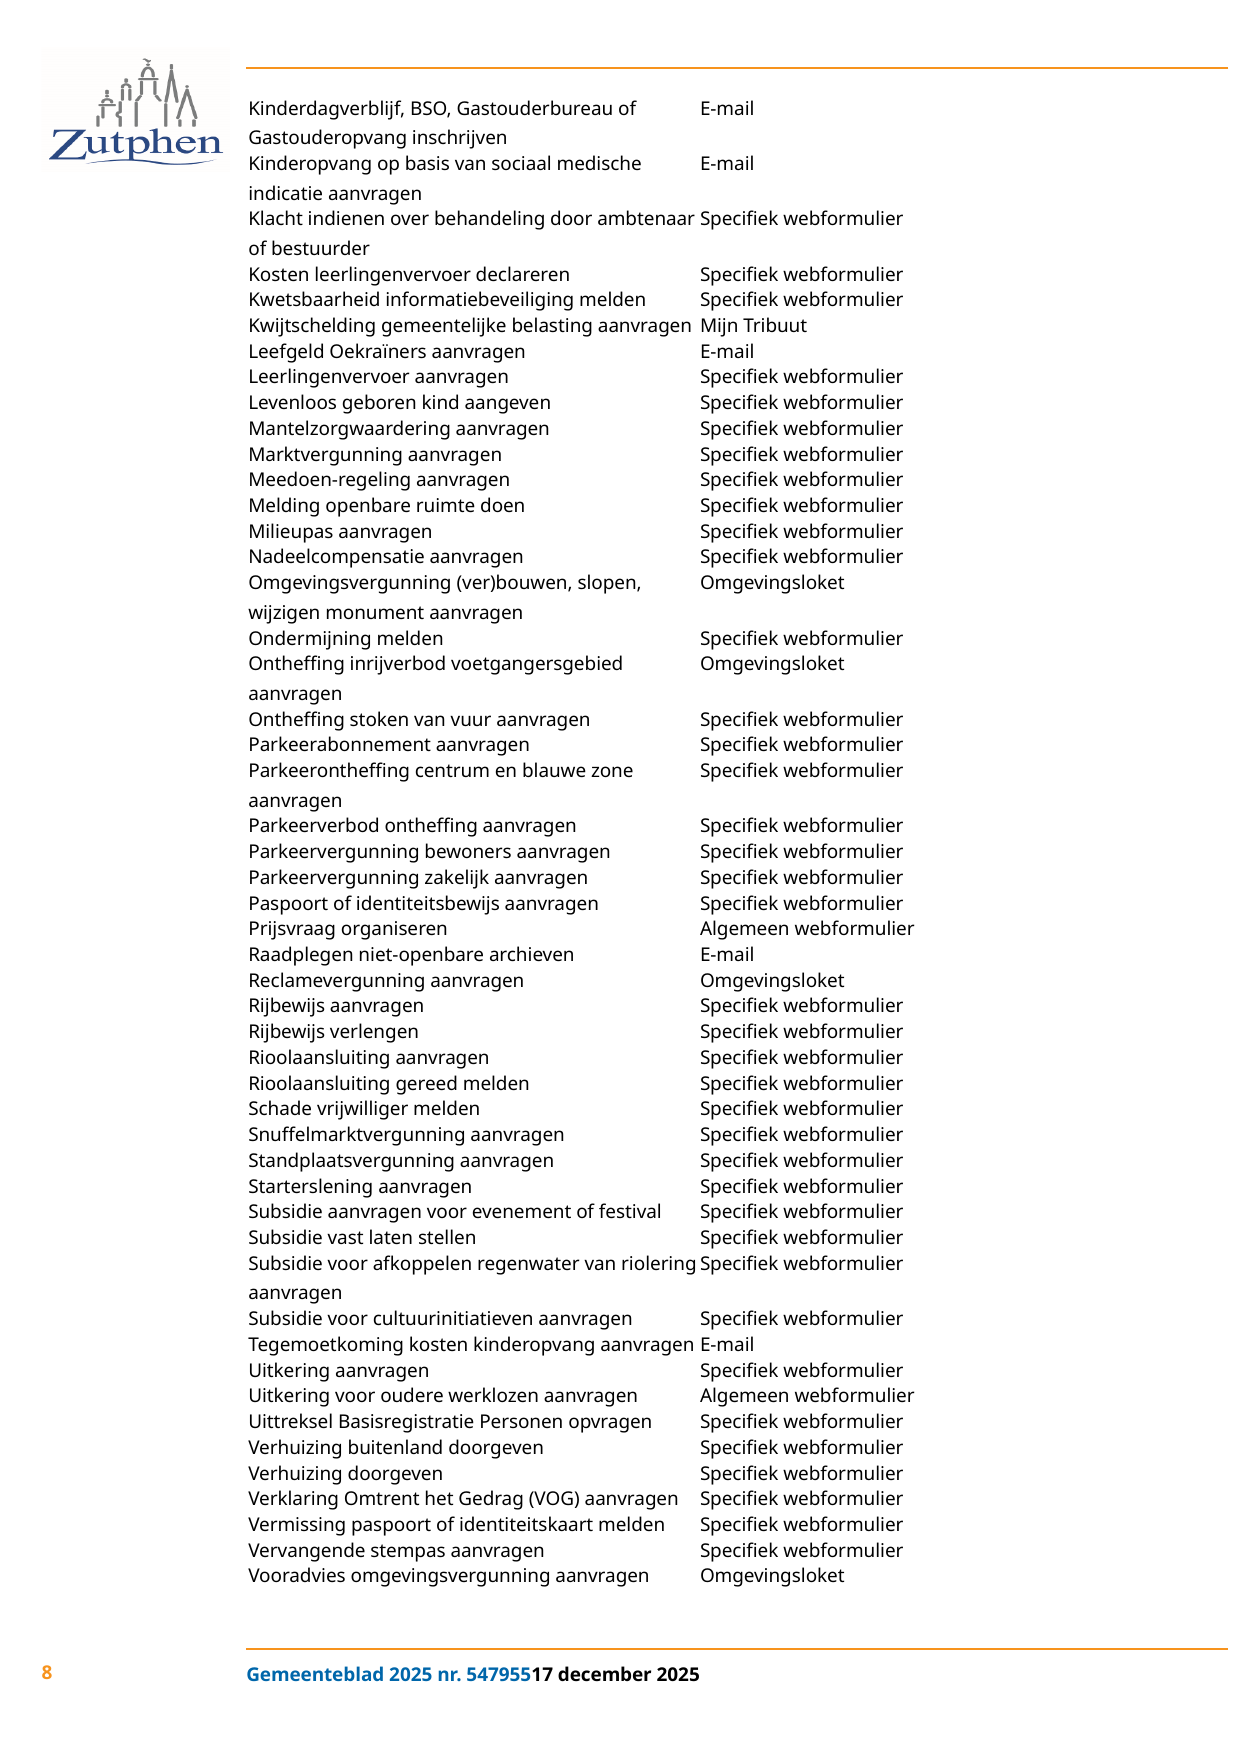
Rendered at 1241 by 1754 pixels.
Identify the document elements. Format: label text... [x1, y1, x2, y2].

table_cell Specifiek webformulier [700, 389, 1152, 415]
table_cell Specifiek webformulier [700, 1173, 1152, 1198]
table_cell Specifiek webformulier [700, 1434, 1152, 1460]
table_cell Kosten leerlingenvervoer declareren [248, 261, 700, 286]
table_cell Specifiek webformulier [700, 864, 1152, 890]
table_cell Specifiek webformulier [700, 1511, 1152, 1537]
table_cell Meedoen-regeling aanvragen [248, 467, 700, 492]
table_cell Specifiek webformulier [700, 415, 1152, 441]
table_cell Raadplegen niet-openbare archieven [248, 941, 700, 967]
table_cell Specifiek webformulier [700, 1485, 1152, 1511]
table_cell Vervangende stempas aanvragen [248, 1537, 700, 1563]
table_cell Parkeervergunning zakelijk aanvragen [248, 864, 700, 890]
table_cell Vermissing paspoort of identiteitskaart melden [248, 1511, 700, 1537]
table_cell Specifiek webformulier [700, 364, 1152, 389]
table_cell Verhuizing doorgeven [248, 1460, 700, 1485]
table_cell Specifiek webformulier [700, 1537, 1152, 1563]
table_cell Kinderdagverblijf, BSO, Gastouderbureau of Gastouderopvang inschrijven [248, 95, 700, 150]
table_cell Ontheffing inrijverbod voetgangersgebied aanvragen [248, 651, 700, 706]
table_cell E-mail [700, 941, 1152, 967]
table_cell Parkeerabonnement aanvragen [248, 732, 700, 757]
table_cell Subsidie voor cultuurinitiatieven aanvragen [248, 1305, 700, 1331]
table_cell Mantelzorgwaardering aanvragen [248, 415, 700, 441]
table_cell Specifiek webformulier [700, 993, 1152, 1018]
table_cell Specifiek webformulier [700, 518, 1152, 544]
table_cell Verklaring Omtrent het Gedrag (VOG) aanvragen [248, 1485, 700, 1511]
table_cell Omgevingsloket [700, 1563, 1152, 1588]
table_cell Specifiek webformulier [700, 1019, 1152, 1044]
table_cell Specifiek webformulier [700, 467, 1152, 492]
table_cell Snuffelmarktvergunning aanvragen [248, 1121, 700, 1147]
table_cell Melding openbare ruimte doen [248, 492, 700, 518]
table_cell Leerlingenvervoer aanvragen [248, 364, 700, 389]
table_cell Omgevingsvergunning (ver)bouwen, slopen, wijzigen monument aanvragen [248, 570, 700, 625]
table_cell Specifiek webformulier [700, 838, 1152, 864]
table_cell Marktvergunning aanvragen [248, 441, 700, 467]
table_cell Specifiek webformulier [700, 757, 1152, 813]
table_cell Paspoort of identiteitsbewijs aanvragen [248, 890, 700, 916]
table_cell Specifiek webformulier [700, 492, 1152, 518]
table_cell Kinderopvang op basis van sociaal medische indicatie aanvragen [248, 150, 700, 205]
table_cell Subsidie vast laten stellen [248, 1224, 700, 1250]
table_cell Omgevingsloket [700, 570, 1152, 625]
table_cell Levenloos geboren kind aangeven [248, 389, 700, 415]
table_cell Rijbewijs aanvragen [248, 993, 700, 1018]
table_cell Verhuizing buitenland doorgeven [248, 1434, 700, 1460]
table_cell Specifiek webformulier [700, 261, 1152, 286]
table_cell Specifiek webformulier [700, 1070, 1152, 1096]
table_cell Specifiek webformulier [700, 1044, 1152, 1070]
table_cell Standplaatsvergunning aanvragen [248, 1147, 700, 1173]
table_cell Ondermijning melden [248, 625, 700, 651]
table_cell Specifiek webformulier [700, 1121, 1152, 1147]
table_cell Uitkering aanvragen [248, 1357, 700, 1382]
table_cell Starterslening aanvragen [248, 1173, 700, 1198]
table_cell Specifiek webformulier [700, 1460, 1152, 1485]
table_cell Ontheffing stoken van vuur aanvragen [248, 706, 700, 732]
table_cell Reclamevergunning aanvragen [248, 967, 700, 993]
table_cell Subsidie voor afkoppelen regenwater van riolering aanvragen [248, 1250, 700, 1305]
table_cell Vooradvies omgevingsvergunning aanvragen [248, 1563, 700, 1588]
table_cell Algemeen webformulier [700, 1383, 1152, 1408]
table_cell Specifiek webformulier [700, 1305, 1152, 1331]
table_cell Parkeerontheffing centrum en blauwe zone aanvragen [248, 757, 700, 813]
table_cell Uitkering voor oudere werklozen aanvragen [248, 1383, 700, 1408]
table_cell Specifiek webformulier [700, 1224, 1152, 1250]
table_cell Uittreksel Basisregistratie Personen opvragen [248, 1408, 700, 1434]
table_cell Kwijtschelding gemeentelijke belasting aanvragen [248, 312, 700, 338]
table_cell Specifiek webformulier [700, 813, 1152, 838]
table_cell Leefgeld Oekraïners aanvragen [248, 338, 700, 364]
table_cell Specifiek webformulier [700, 1250, 1152, 1305]
table_cell Specifiek webformulier [700, 544, 1152, 569]
table_cell Rioolaansluiting gereed melden [248, 1070, 700, 1096]
table_cell Specifiek webformulier [700, 706, 1152, 732]
table_cell Parkeerverbod ontheffing aanvragen [248, 813, 700, 838]
table_cell Omgevingsloket [700, 651, 1152, 706]
table_cell E-mail [700, 1331, 1152, 1357]
table_cell Specifiek webformulier [700, 441, 1152, 467]
picture [41, 47, 231, 172]
table_cell Specifiek webformulier [700, 1199, 1152, 1224]
table_cell Specifiek webformulier [700, 1408, 1152, 1434]
table_cell Subsidie aanvragen voor evenement of festival [248, 1199, 700, 1224]
table_cell E-mail [700, 150, 1152, 205]
table_cell Specifiek webformulier [700, 625, 1152, 651]
table_cell Specifiek webformulier [700, 1147, 1152, 1173]
table_cell Prijsvraag organiseren [248, 916, 700, 941]
table_cell Tegemoetkoming kosten kinderopvang aanvragen [248, 1331, 700, 1357]
table_cell Milieupas aanvragen [248, 518, 700, 544]
table_cell E-mail [700, 95, 1152, 150]
table_cell Specifiek webformulier [700, 732, 1152, 757]
table_cell Specifiek webformulier [700, 1096, 1152, 1121]
table_cell Specifiek webformulier [700, 890, 1152, 916]
table_cell Rijbewijs verlengen [248, 1019, 700, 1044]
table_cell Klacht indienen over behandeling door ambtenaar of bestuurder [248, 205, 700, 261]
table_cell Parkeervergunning bewoners aanvragen [248, 838, 700, 864]
table_cell Mijn Tribuut [700, 312, 1152, 338]
table_cell Nadeelcompensatie aanvragen [248, 544, 700, 569]
table_cell Specifiek webformulier [700, 205, 1152, 261]
table_cell Schade vrijwilliger melden [248, 1096, 700, 1121]
table_cell Rioolaansluiting aanvragen [248, 1044, 700, 1070]
table_cell Specifiek webformulier [700, 1357, 1152, 1382]
table_cell Specifiek webformulier [700, 286, 1152, 312]
table_cell Algemeen webformulier [700, 916, 1152, 941]
table_cell Omgevingsloket [700, 967, 1152, 993]
table_cell Kwetsbaarheid informatiebeveiliging melden [248, 286, 700, 312]
table_cell E-mail [700, 338, 1152, 364]
